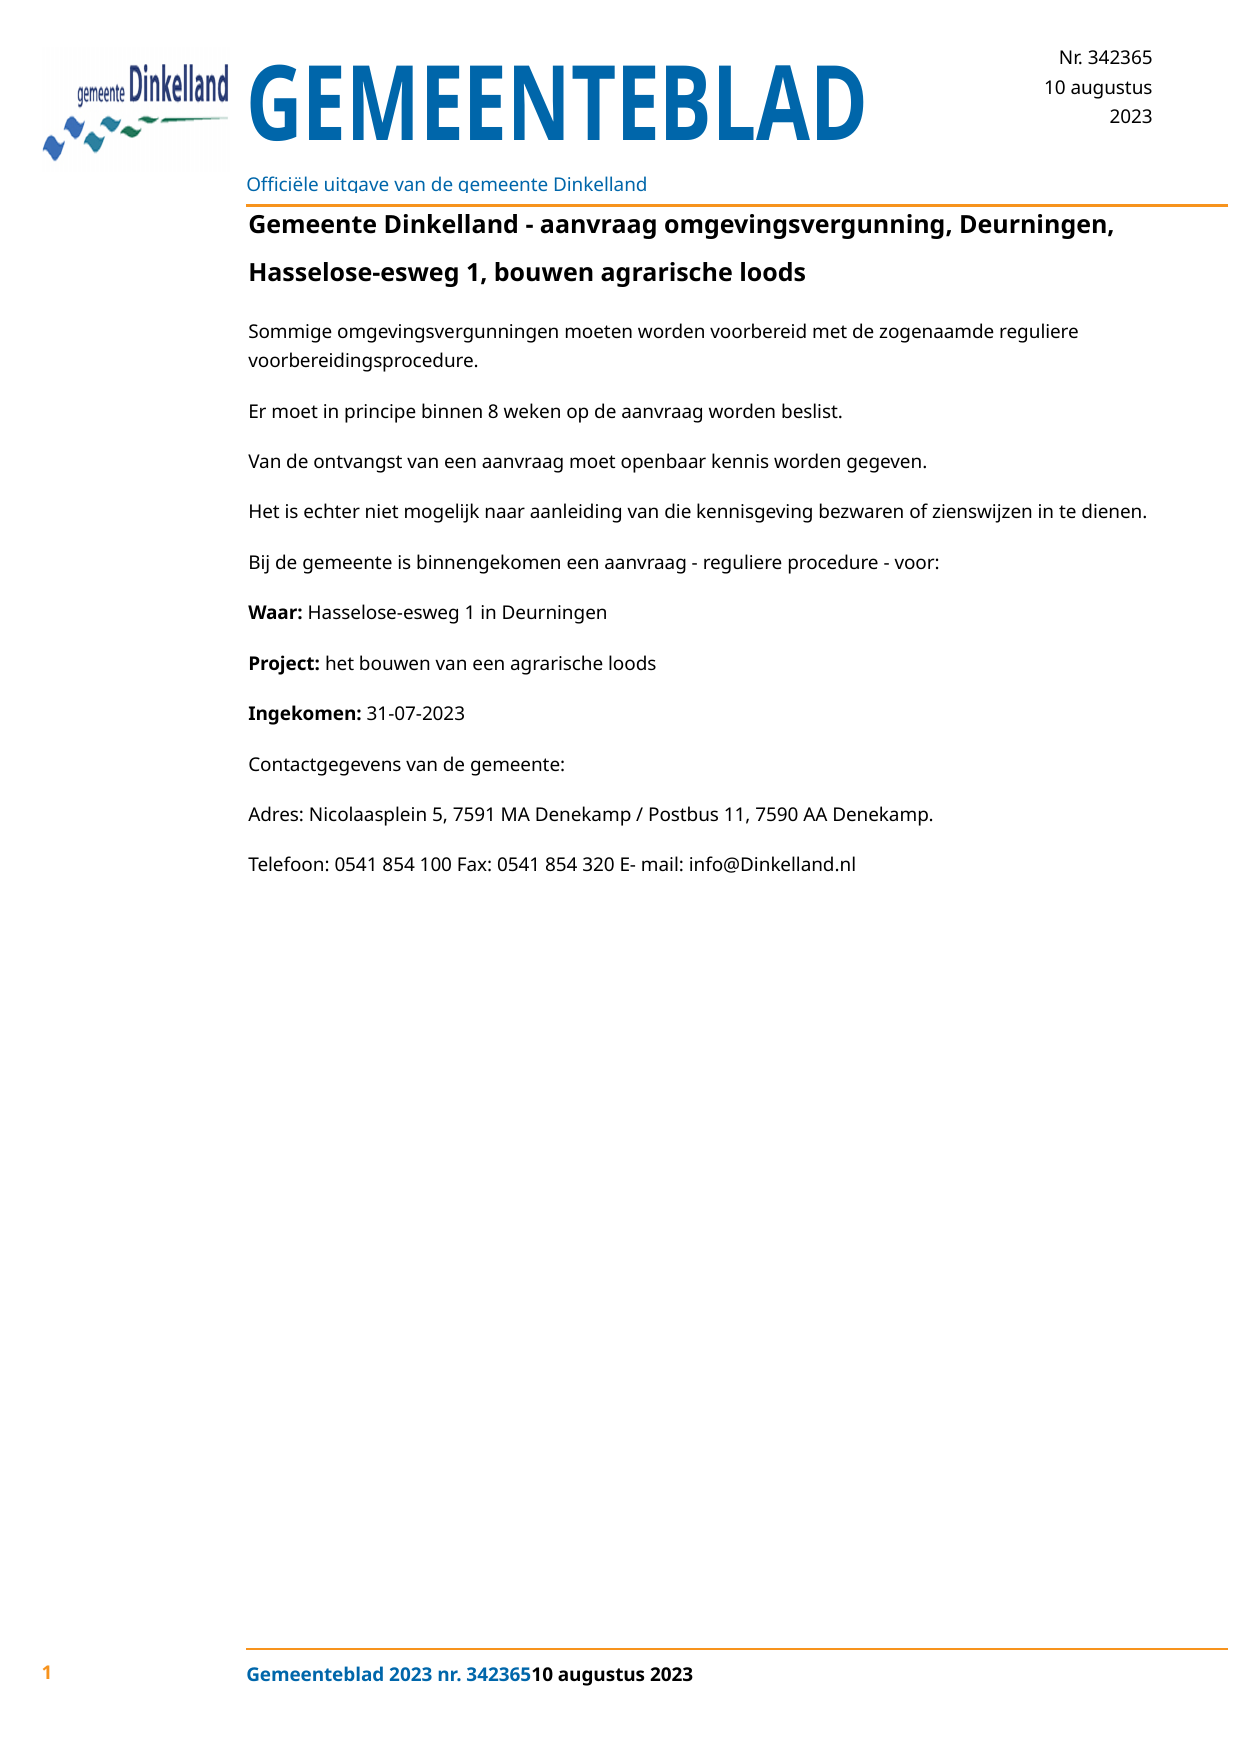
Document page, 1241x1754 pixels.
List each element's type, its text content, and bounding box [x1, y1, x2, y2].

picture [41, 47, 231, 172]
text Het is echter niet mogelijk naar aanleiding van die kennisgeving bezwaren of zienswijzen in te dienen. [248, 499, 1152, 524]
text Gemeente Dinkelland - aanvraag omgevingsvergunning, Deurningen, Hasselose-esweg 1, bouwen agrarische loods [248, 207, 1152, 288]
text Ingekomen: 31-07-2023 [248, 700, 1152, 726]
text Project: het bouwen van een agrarische loods [248, 650, 1152, 676]
text Waar: Hasselose-esweg 1 in Deurningen [248, 599, 1152, 625]
text Telefoon: 0541 854 100 Fax: 0541 854 320 E- mail: info@Dinkelland.nl [248, 852, 1152, 877]
text Adres: Nicolaasplein 5, 7591 MA Denekamp / Postbus 11, 7590 AA Denekamp. [248, 801, 1152, 827]
text Contactgegevens van de gemeente: [248, 751, 1152, 777]
text Sommige omgevingsvergunningen moeten worden voorbereid met de zogenaamde reguliere voorbereidingsprocedure. [248, 318, 1152, 373]
text Van de ontvangst van een aanvraag moet openbaar kennis worden gegeven. [248, 448, 1152, 474]
text Bij de gemeente is binnengekomen een aanvraag - reguliere procedure - voor: [248, 549, 1152, 575]
text Er moet in principe binnen 8 weken op de aanvraag worden beslist. [248, 398, 1152, 424]
